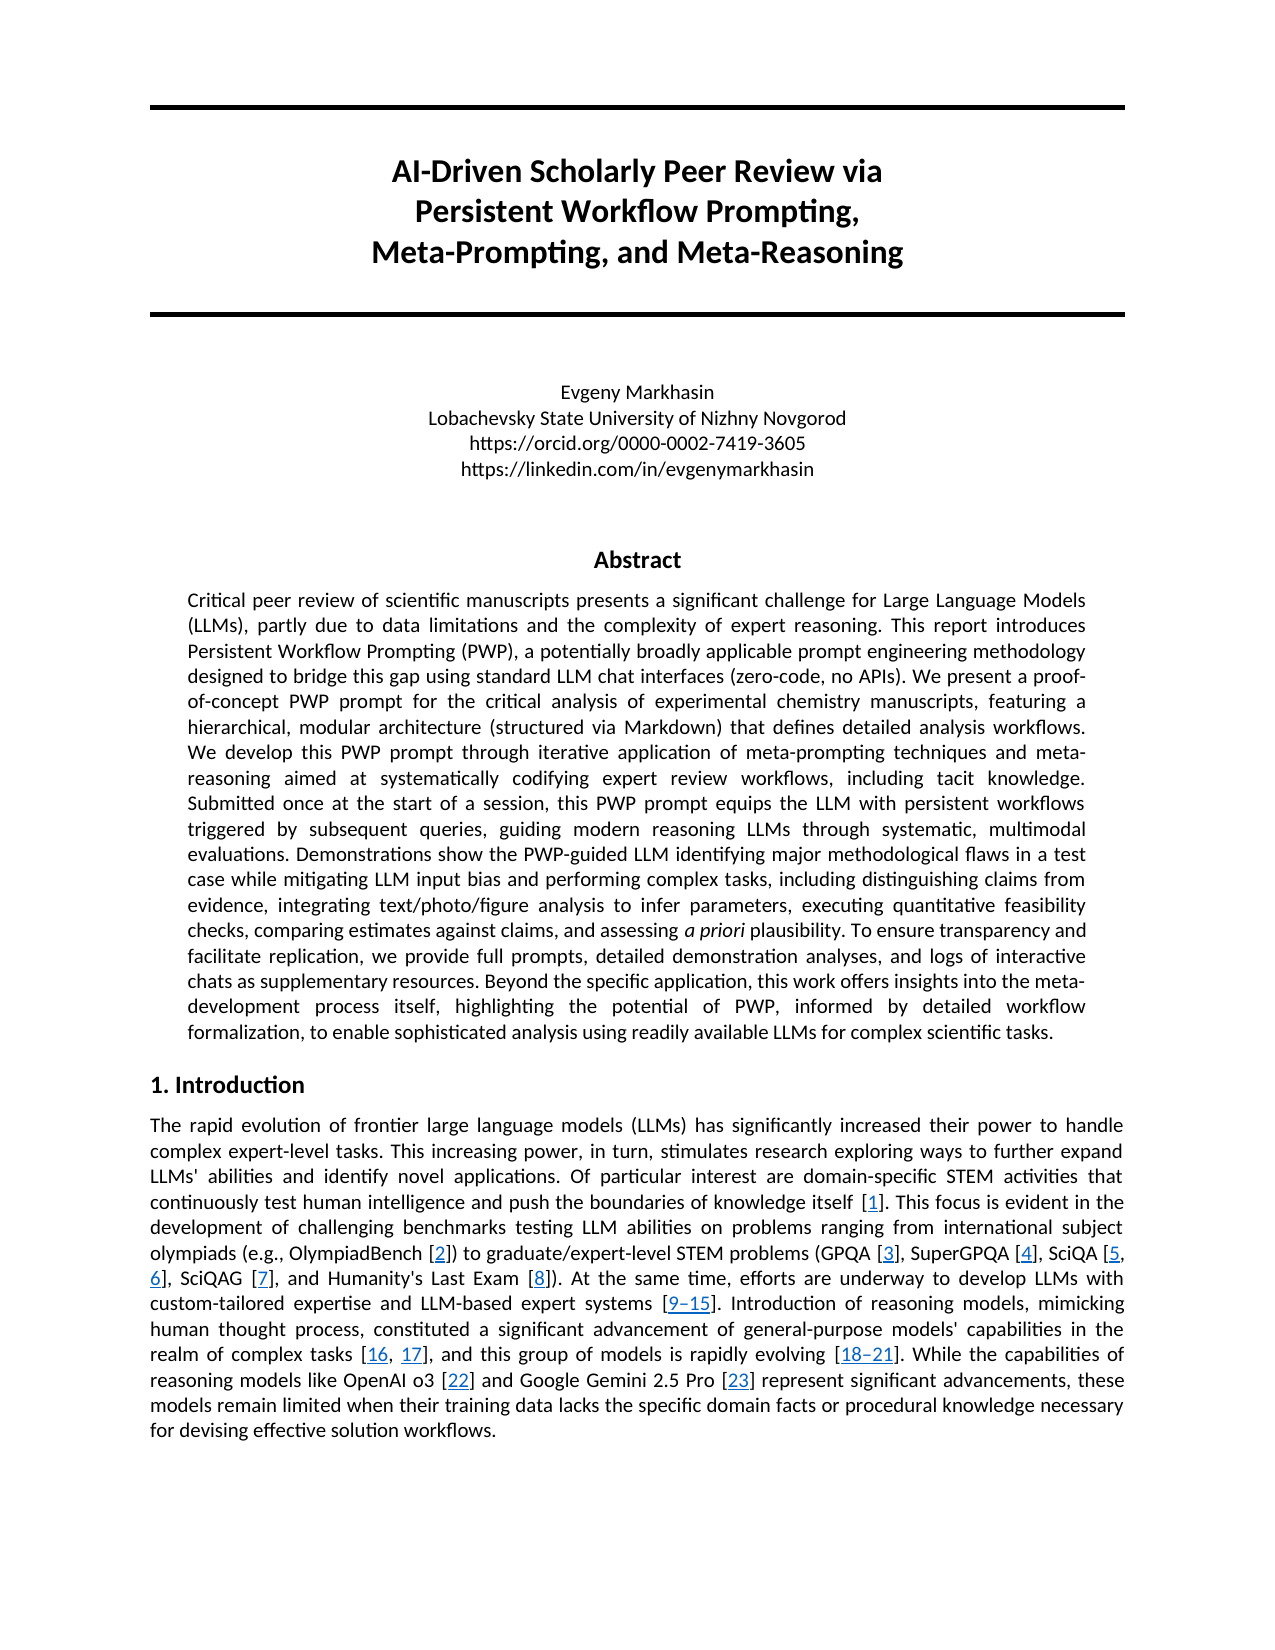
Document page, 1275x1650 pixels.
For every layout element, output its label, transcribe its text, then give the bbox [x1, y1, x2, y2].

text https://linkedin.com/in/evgenymarkhasin [150, 456, 1125, 481]
text Critical peer review of scientific manuscripts presents a significant challenge for Large Language Models (LLMs), partly due to data limitations and the complexity of expert reasoning. This report introduces Persistent Workflow Prompting (PWP), a potentially broadly applicable prompt engineering methodology designed to bridge this gap using standard LLM chat interfaces (zero-code, no APIs). We present a proof-of-concept PWP prompt for the critical analysis of experimental chemistry manuscripts, featuring a hierarchical, modular architecture (structured via Markdown) that defines detailed analysis workflows. We develop this PWP prompt through iterative application of meta-prompting techniques and meta-reasoning aimed at systematically codifying expert review workflows, including tacit knowledge. Submitted once at the start of a session, this PWP prompt equips the LLM with persistent workflows triggered by subsequent queries, guiding modern reasoning LLMs through systematic, multimodal evaluations. Demonstrations show the PWP-guided LLM identifying major methodological flaws in a test case while mitigating LLM input bias and performing complex tasks, including distinguishing claims from evidence, integrating text/photo/figure analysis to infer parameters, executing quantitative feasibility checks, comparing estimates against claims, and assessing a priori plausibility. To ensure transparency and facilitate replication, we provide full prompts, detailed demonstration analyses, and logs of interactive chats as supplementary resources. Beyond the specific application, this work offers insights into the meta-development process itself, highlighting the potential of PWP, informed by detailed workflow formalization, to enable sophisticated analysis using readily available LLMs for complex scientific tasks. [187, 587, 1087, 1044]
title AI-Driven Scholarly Peer Review via Persistent Workflow Prompting, Meta-Prompting, and Meta-Reasoning [150, 150, 1125, 272]
text Lobachevsky State University of Nizhny Novgorod [150, 405, 1125, 430]
subtitle Abstract [150, 544, 1125, 574]
subtitle Introduction [150, 1069, 1125, 1100]
text https://orcid.org/0000-0002-7419-3605 [150, 430, 1125, 456]
text Evgeny Markhasin [150, 379, 1125, 405]
text The rapid evolution of frontier large language models (LLMs) has significantly increased their power to handle complex expert-level tasks. This increasing power, in turn, stimulates research exploring ways to further expand LLMs' abilities and identify novel applications. Of particular interest are domain-specific STEM activities that continuously test human intelligence and push the boundaries of knowledge itself [1]. This focus is evident in the development of challenging benchmarks testing LLM abilities on problems ranging from international subject olympiads (e.g., OlympiadBench [2]) to graduate/expert-level STEM problems (GPQA [3], SuperGPQA [4], SciQA [5, 6], SciQAG [7], and Humanity's Last Exam [8]). At the same time, efforts are underway to develop LLMs with custom-tailored expertise and LLM-based expert systems [9–15]. Introduction of reasoning models, mimicking human thought process, constituted a significant advancement of general-purpose models' capabilities in the realm of complex tasks [16, 17], and this group of models is rapidly evolving [18–21]. While the capabilities of reasoning models like OpenAI o3 [22] and Google Gemini 2.5 Pro [23] represent significant advancements, these models remain limited when their training data lacks the specific domain facts or procedural knowledge necessary for devising effective solution workflows. [150, 1113, 1125, 1443]
